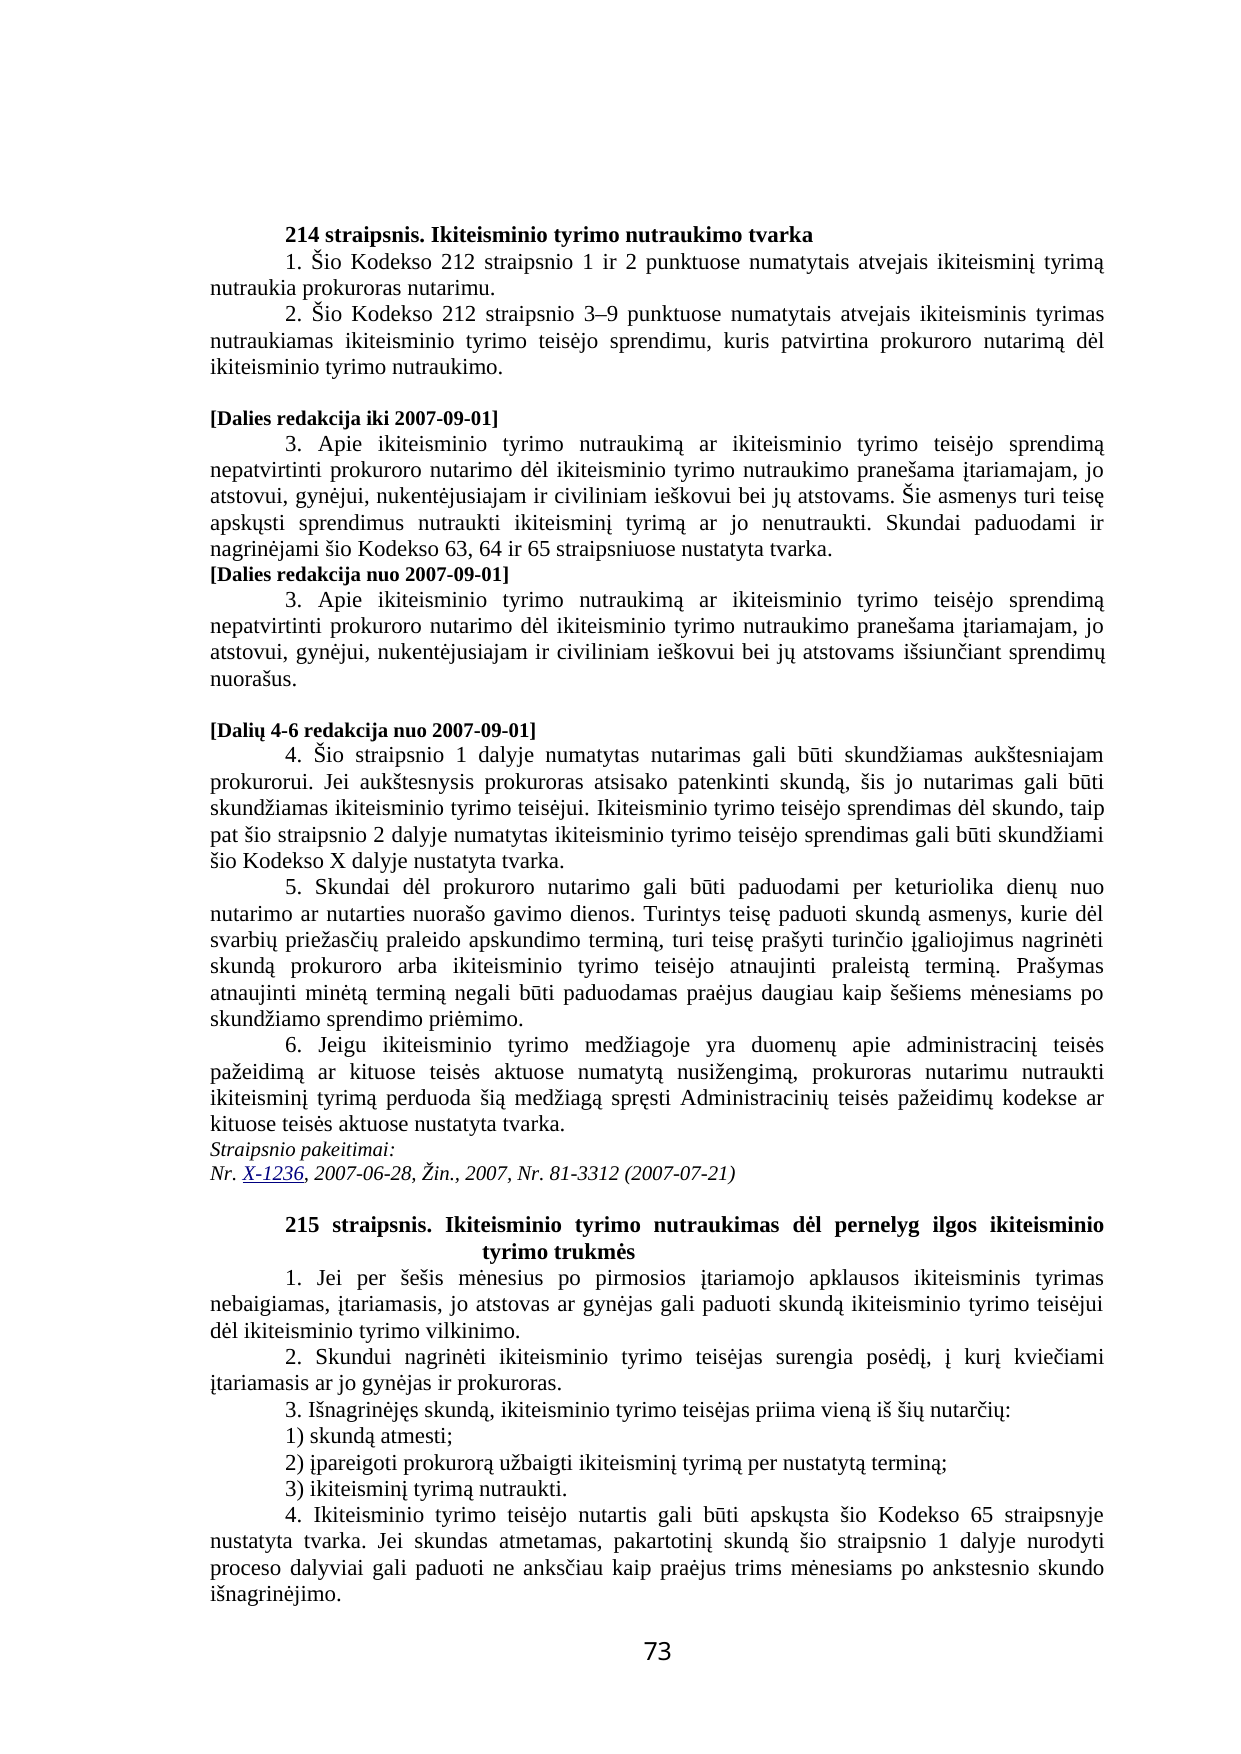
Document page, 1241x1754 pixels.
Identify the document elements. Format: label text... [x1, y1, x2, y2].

text [Dalių 4-6 redakcija nuo 2007-09-01] [210, 717, 1106, 742]
text Nr. X-1236, 2007-06-28, Žin., 2007, Nr. 81-3312 (2007-07-21) [210, 1161, 1106, 1185]
text 3. Apie ikiteisminio tyrimo nutraukimą ar ikiteisminio tyrimo teisėjo sprendimą nepatvirtinti prokuroro nutarimo dėl ikiteisminio tyrimo nutraukimo pranešama įtariamajam, jo atstovui, gynėjui, nukentėjusiajam ir civiliniam ieškovui bei jų atstovams. Šie asmenys turi teisę apskųsti sprendimus nutraukti ikiteisminį tyrimą ar jo nenutraukti. Skundai paduodami ir nagrinėjami šio Kodekso 63, 64 ir 65 straipsniuose nustatyta tvarka. [210, 430, 1106, 562]
text 2. Skundui nagrinėti ikiteisminio tyrimo teisėjas surengia posėdį, į kurį kviečiami įtariamasis ar jo gynėjas ir prokuroras. [210, 1343, 1106, 1396]
text 215 straipsnis. Ikiteisminio tyrimo nutraukimas dėl pernelyg ilgos ikiteisminio tyrimo trukmės [285, 1211, 1106, 1264]
text 1. Šio Kodekso 212 straipsnio 1 ir 2 punktuose numatytais atvejais ikiteisminį tyrimą nutraukia prokuroras nutarimu. [210, 248, 1106, 300]
text 6. Jeigu ikiteisminio tyrimo medžiagoje yra duomenų apie administracinį teisės pažeidimą ar kituose teisės aktuose numatytą nusižengimą, prokuroras nutarimu nutraukti ikiteisminį tyrimą perduoda šią medžiagą spręsti Administracinių teisės pažeidimų kodekse ar kituose teisės aktuose nustatyta tvarka. [210, 1031, 1106, 1137]
text [Dalies redakcija nuo 2007-09-01] [210, 562, 1106, 586]
text 2) įpareigoti prokurorą užbaigti ikiteisminį tyrimą per nustatytą terminą; [210, 1448, 1106, 1475]
text 1. Jei per šešis mėnesius po pirmosios įtariamojo apklausos ikiteisminis tyrimas nebaigiamas, įtariamasis, jo atstovas ar gynėjas gali paduoti skundą ikiteisminio tyrimo teisėjui dėl ikiteisminio tyrimo vilkinimo. [210, 1264, 1106, 1343]
text 1) skundą atmesti; [210, 1422, 1106, 1448]
text 3) ikiteisminį tyrimą nutraukti. [210, 1475, 1106, 1501]
text 5. Skundai dėl prokuroro nutarimo gali būti paduodami per keturiolika dienų nuo nutarimo ar nutarties nuorašo gavimo dienos. Turintys teisę paduoti skundą asmenys, kurie dėl svarbių priežasčių praleido apskundimo terminą, turi teisę prašyti turinčio įgaliojimus nagrinėti skundą prokuroro arba ikiteisminio tyrimo teisėjo atnaujinti praleistą terminą. Prašymas atnaujinti minėtą terminą negali būti paduodamas praėjus daugiau kaip šešiems mėnesiams po skundžiamo sprendimo priėmimo. [210, 873, 1106, 1031]
text [Dalies redakcija iki 2007-09-01] [210, 406, 1106, 430]
text Straipsnio pakeitimai: [210, 1137, 1106, 1161]
text 4. Ikiteisminio tyrimo teisėjo nutartis gali būti apskųsta šio Kodekso 65 straipsnyje nustatyta tvarka. Jei skundas atmetamas, pakartotinį skundą šio straipsnio 1 dalyje nurodyti proceso dalyviai gali paduoti ne anksčiau kaip praėjus trims mėnesiams po ankstesnio skundo išnagrinėjimo. [210, 1501, 1106, 1607]
text 2. Šio Kodekso 212 straipsnio 3–9 punktuose numatytais atvejais ikiteisminis tyrimas nutraukiamas ikiteisminio tyrimo teisėjo sprendimu, kuris patvirtina prokuroro nutarimą dėl ikiteisminio tyrimo nutraukimo. [210, 300, 1106, 379]
text 3. Apie ikiteisminio tyrimo nutraukimą ar ikiteisminio tyrimo teisėjo sprendimą nepatvirtinti prokuroro nutarimo dėl ikiteisminio tyrimo nutraukimo pranešama įtariamajam, jo atstovui, gynėjui, nukentėjusiajam ir civiliniam ieškovui bei jų atstovams išsiunčiant sprendimų nuorašus. [210, 586, 1106, 691]
text 214 straipsnis. Ikiteisminio tyrimo nutraukimo tvarka [210, 221, 1106, 248]
text 4. Šio straipsnio 1 dalyje numatytas nutarimas gali būti skundžiamas aukštesniajam prokurorui. Jei aukštesnysis prokuroras atsisako patenkinti skundą, šis jo nutarimas gali būti skundžiamas ikiteisminio tyrimo teisėjui. Ikiteisminio tyrimo teisėjo sprendimas dėl skundo, taip pat šio straipsnio 2 dalyje numatytas ikiteisminio tyrimo teisėjo sprendimas gali būti skundžiami šio Kodekso X dalyje nustatyta tvarka. [210, 742, 1106, 873]
text 3. Išnagrinėjęs skundą, ikiteisminio tyrimo teisėjas priima vieną iš šių nutarčių: [210, 1396, 1106, 1422]
